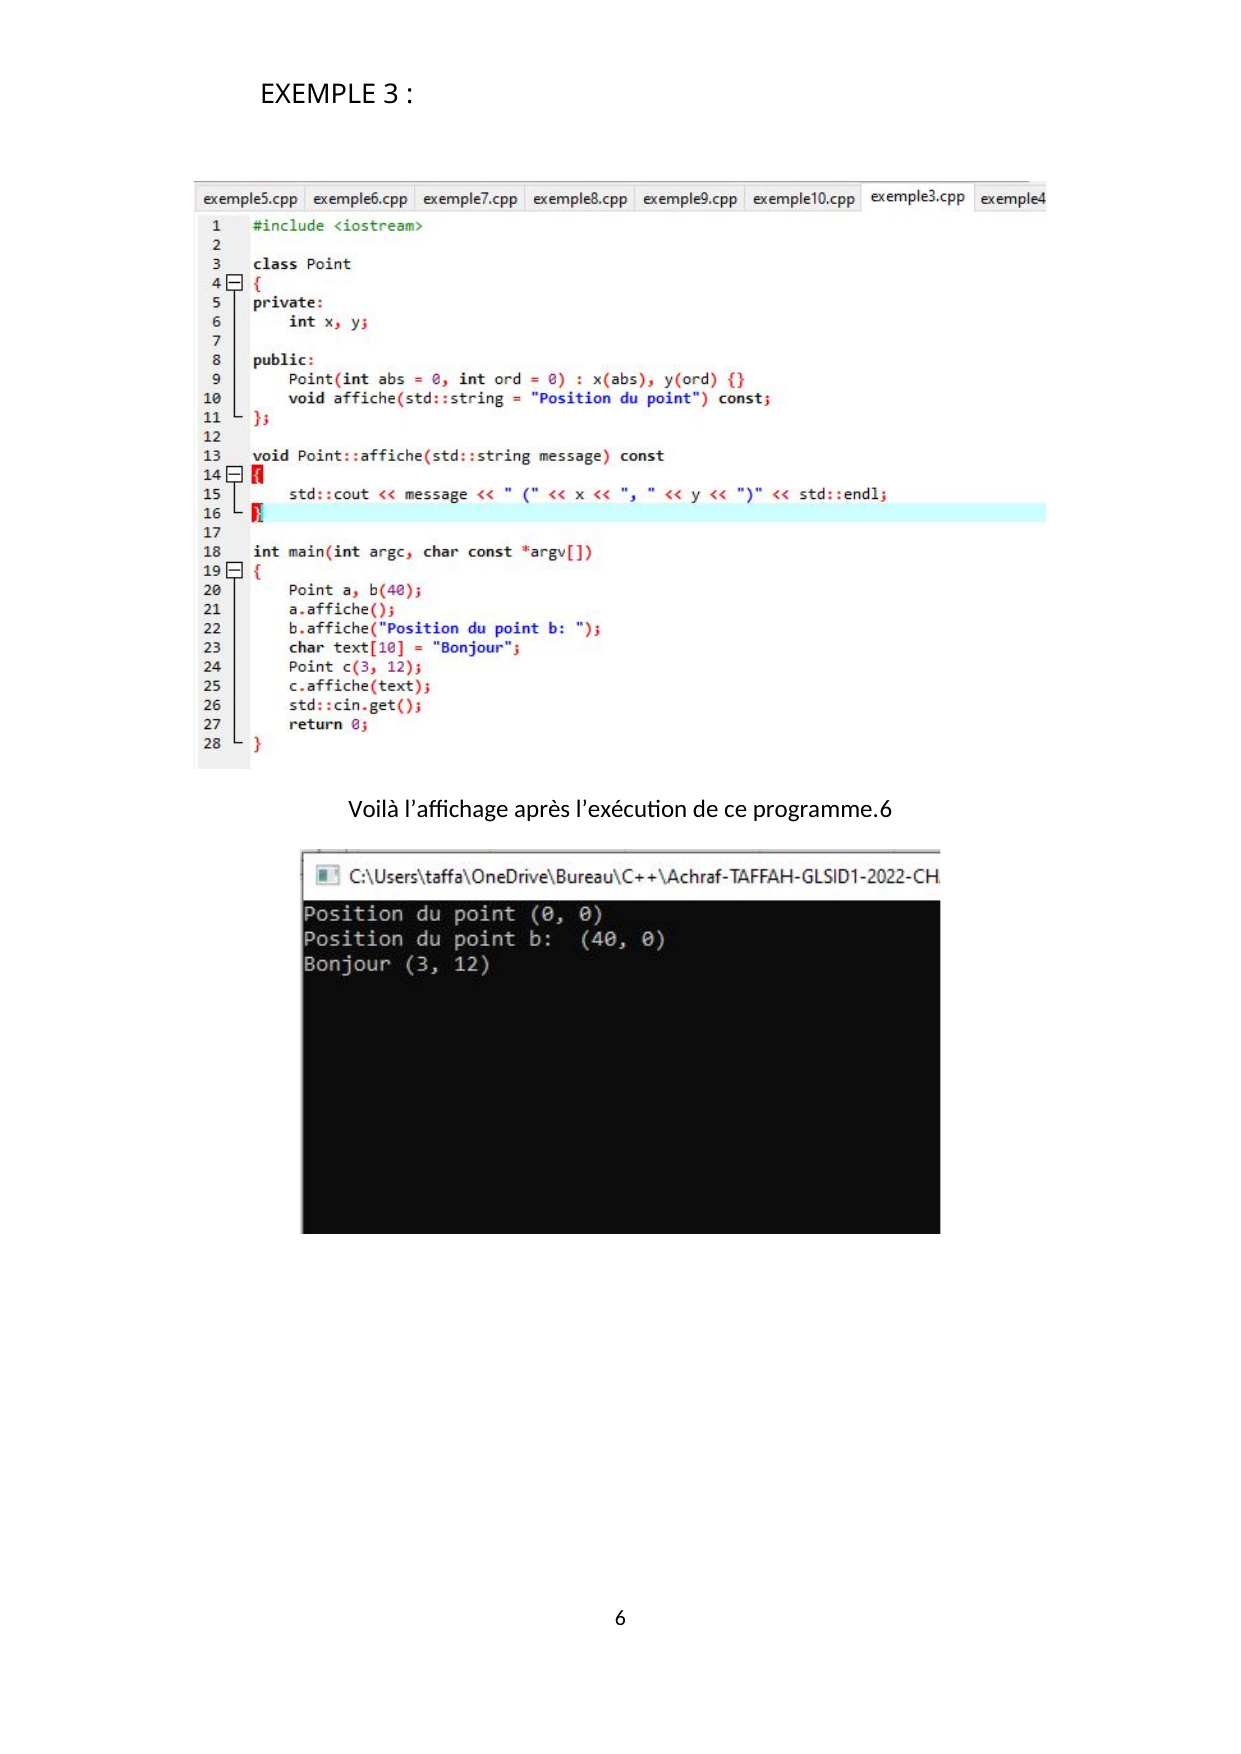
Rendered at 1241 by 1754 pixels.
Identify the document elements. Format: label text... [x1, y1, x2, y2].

text Voilà l’affichage après l’exécution de ce programme.1 [112, 793, 1128, 824]
subtitle EXEMPLE 3 : [186, 75, 1128, 112]
